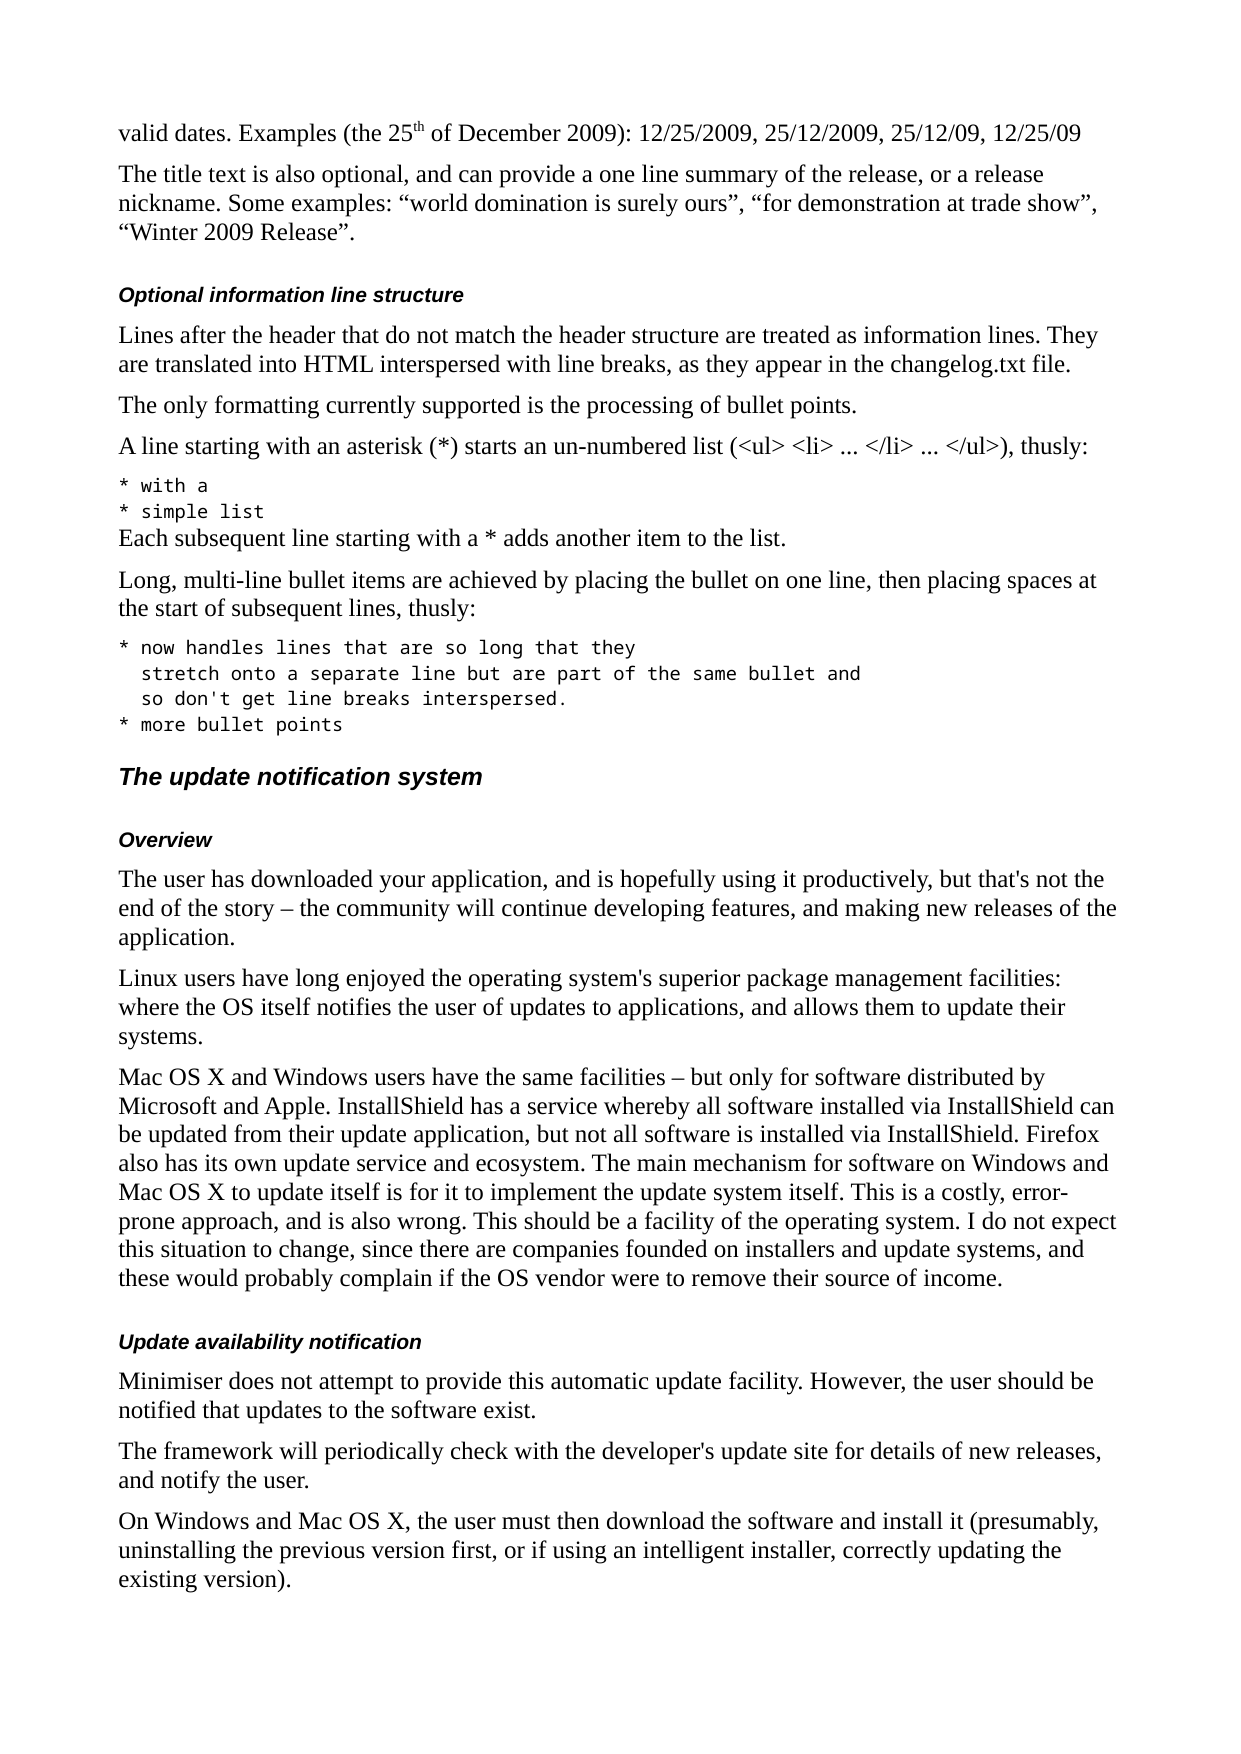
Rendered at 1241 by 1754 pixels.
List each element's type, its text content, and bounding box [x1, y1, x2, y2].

subtitle Optional information line structure [118, 283, 1122, 307]
text The user has downloaded your application, and is hopefully using it productively, but that's not the end of the story – the community will continue developing features, and making new releases of the application. [118, 864, 1122, 951]
text Long, multi-line bullet items are achieved by placing the bullet on one line, then placing spaces at the start of subsequent lines, thusly: [118, 565, 1122, 622]
text * now handles lines that are so long that they [118, 635, 1122, 660]
subtitle Update availability notification [118, 1329, 1122, 1354]
text so don't get line breaks interspersed. [118, 686, 1122, 711]
text The only formatting currently supported is the processing of bullet points. [118, 390, 1122, 419]
text On Windows and Mac OS X, the user must then download the software and install it (presumably, uninstalling the previous version first, or if using an intelligent installer, correctly updating the existing version). [118, 1506, 1122, 1593]
text Mac OS X and Windows users have the same facilities – but only for software distributed by Microsoft and Apple. InstallShield has a service whereby all software installed via InstallShield can be updated from their update application, but not all software is installed via InstallShield. Firefox also has its own update service and ecosystem. The main mechanism for software on Windows and Mac OS X to update itself is for it to implement the update system itself. This is a costly, error-prone approach, and is also wrong. This should be a facility of the operating system. I do not expect this situation to change, since there are companies founded on installers and update systems, and these would probably complain if the OS vendor were to remove their source of income. [118, 1062, 1122, 1292]
subtitle The update notification system [118, 762, 1122, 790]
text A line starting with an asterisk (*) starts an un-numbered list (<ul> <li> ... </li> ... </ul>), thusly: [118, 431, 1122, 460]
subtitle Overview [118, 828, 1122, 852]
text Each subsequent line starting with a * adds another item to the list. [118, 523, 1122, 552]
text The title text is also optional, and can provide a one line summary of the release, or a release nickname. Some examples: “world domination is surely ours”, “for demonstration at trade show”, “Winter 2009 Release”. [118, 159, 1122, 246]
text valid dates. Examples (the 25th of December 2009): 12/25/2009, 25/12/2009, 25/12/09, 12/25/09 [118, 118, 1122, 147]
text The framework will periodically check with the developer's update site for details of new releases, and notify the user. [118, 1436, 1122, 1494]
text Minimiser does not attempt to provide this automatic update facility. However, the user should be notified that updates to the software exist. [118, 1366, 1122, 1424]
text * simple list [118, 498, 1122, 523]
text * with a [118, 472, 1122, 498]
text Lines after the header that do not match the header structure are treated as information lines. They are translated into HTML interspersed with line breaks, as they appear in the changelog.txt file. [118, 320, 1122, 377]
text Linux users have long enjoyed the operating system's superior package management facilities: where the OS itself notifies the user of updates to applications, and allows them to update their systems. [118, 963, 1122, 1049]
text * more bullet points [118, 711, 1122, 737]
text stretch onto a separate line but are part of the same bullet and [118, 660, 1122, 686]
